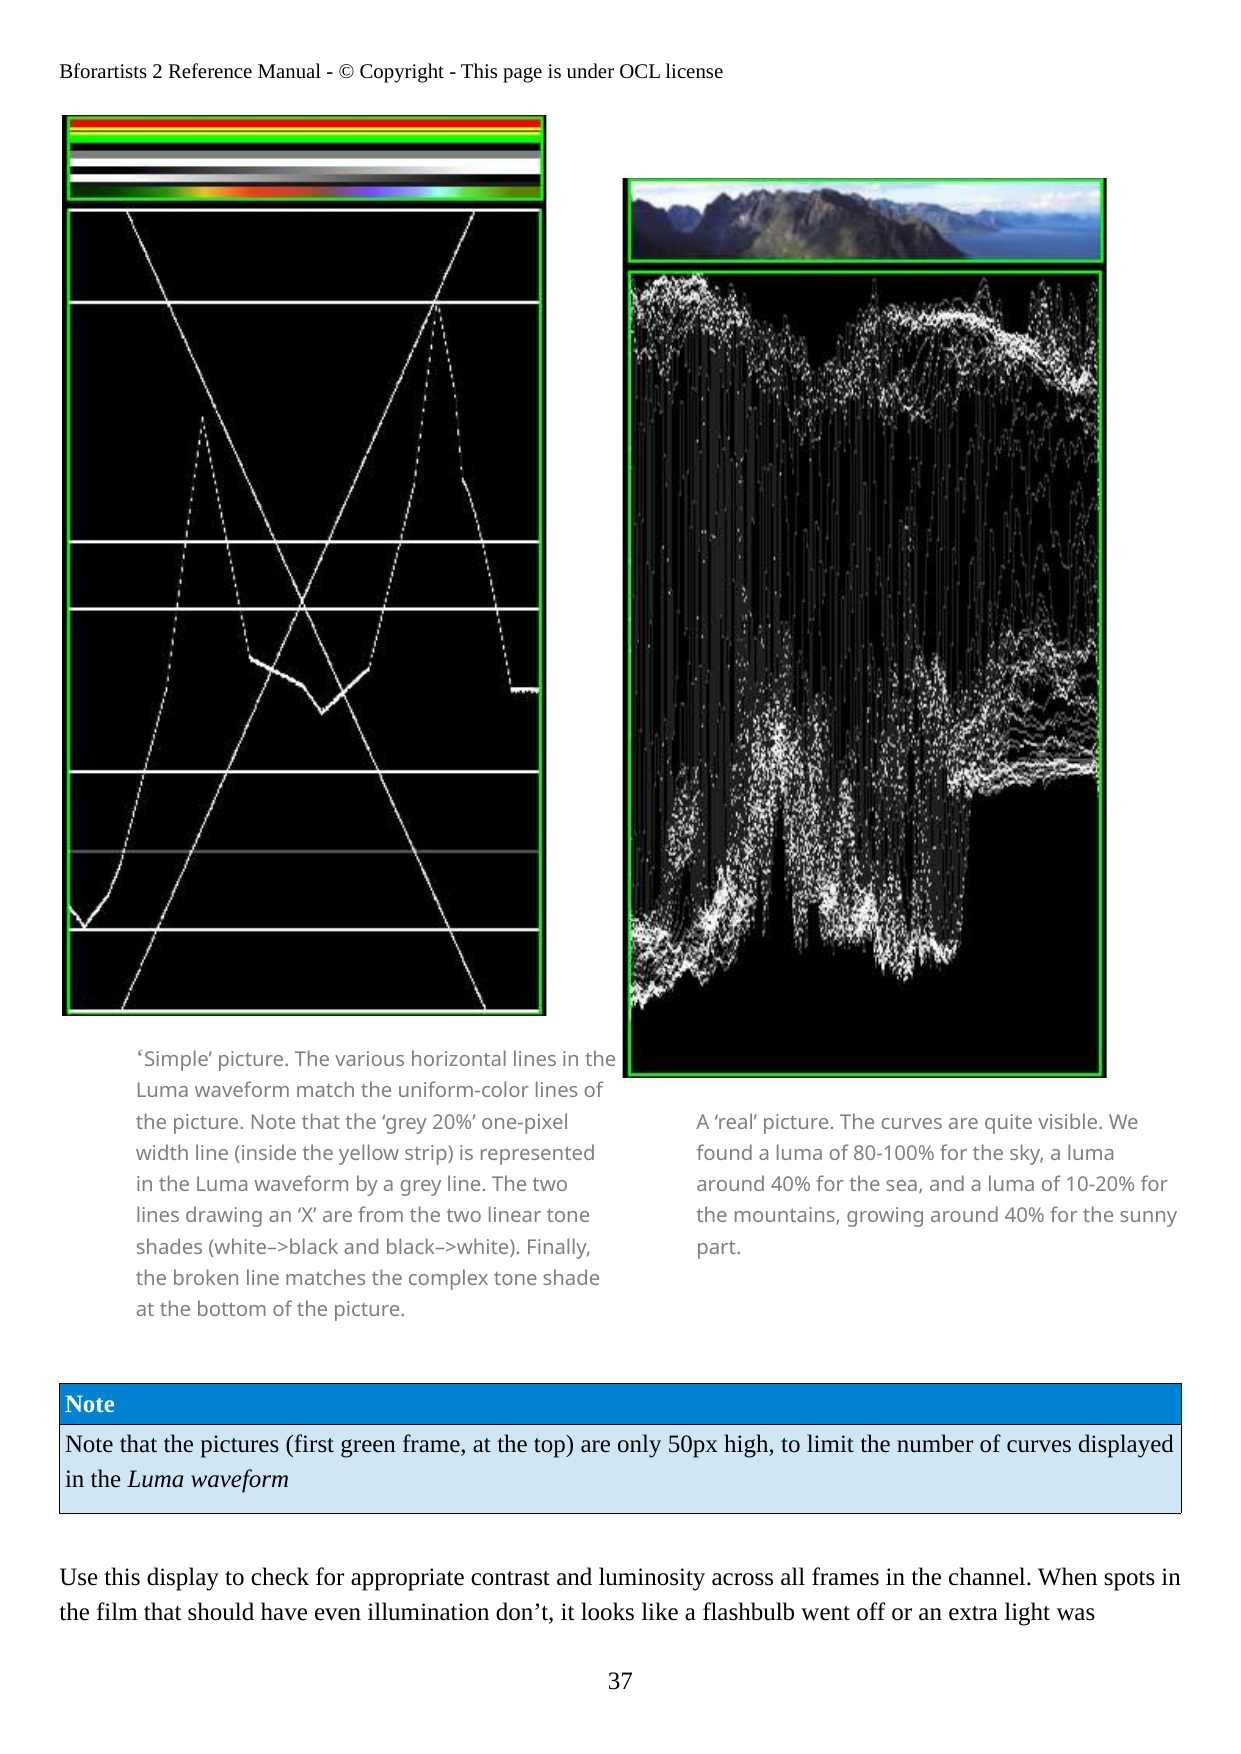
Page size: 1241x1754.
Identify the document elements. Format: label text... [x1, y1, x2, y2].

table_cell Note that the pictures (first green frame, at the top) are only 50px high, to limit the number of curves displayed in the Luma waveform [60, 1425, 1181, 1513]
picture [622, 178, 1107, 1078]
table_header Note [60, 1384, 1181, 1424]
table_header ‘Simple’ picture. The various horizontal lines in the Luma waveform match the uniform-color lines of the picture. Note that the ‘grey 20%’ one-pixel width line (inside the yellow strip) is represented in the Luma waveform by a grey line. The two lines drawing an ‘X’ are from the two linear tone shades (white–>black and black–>white). Finally, the broken line matches the complex tone shade at the bottom of the picture. [59, 113, 619, 1383]
table_header A ‘real’ picture. The curves are quite visible. We found a luma of 80-100% for the sky, a luma around 40% for the sea, and a luma of 10-20% for the mountains, growing around 40% for the sunny part. [620, 113, 1181, 1383]
text Use this display to check for appropriate contrast and luminosity across all frames in the channel. When spots in the film that should have even illumination don’t, it looks like a flashbulb went off or an extra light was [59, 1562, 1181, 1625]
picture [62, 115, 547, 1016]
